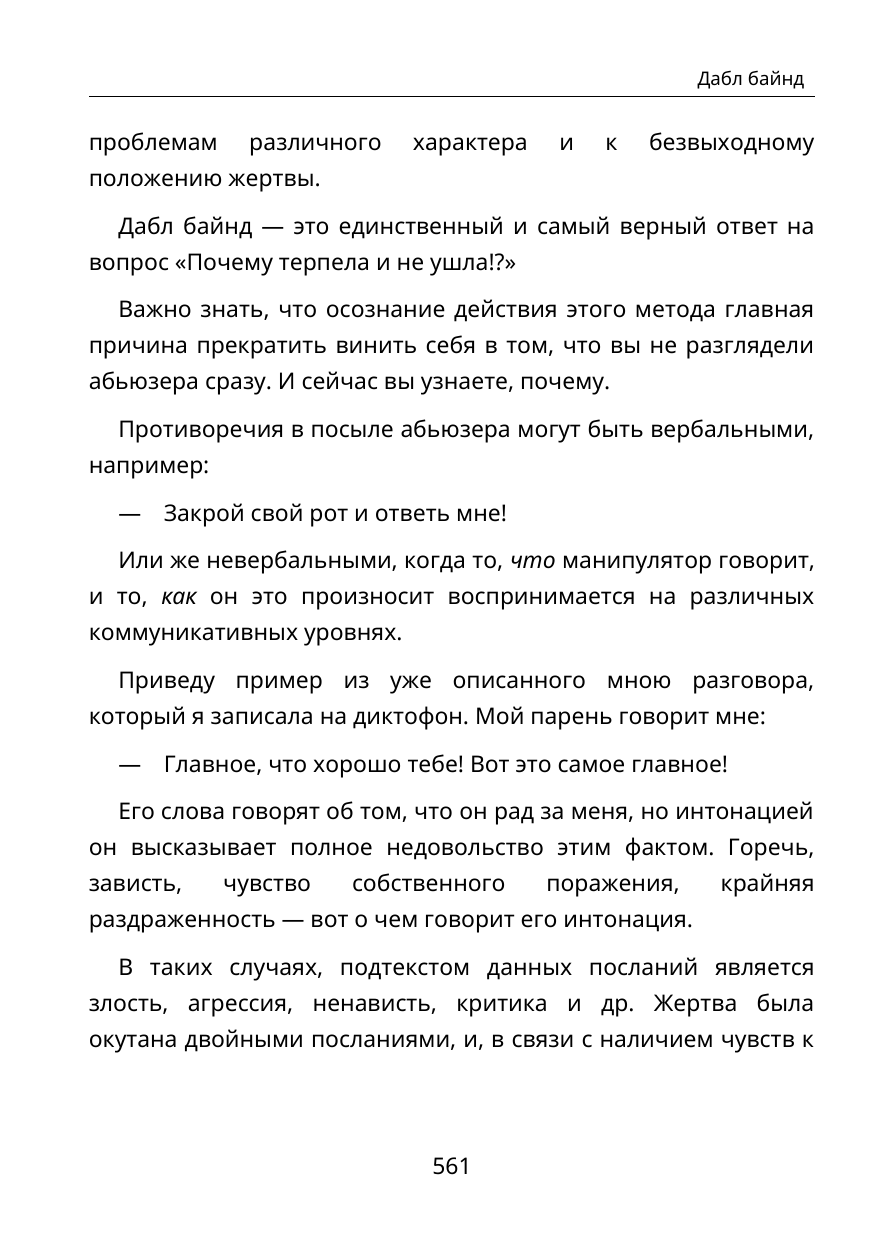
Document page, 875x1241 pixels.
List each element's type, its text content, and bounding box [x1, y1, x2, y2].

list Закрой свой рот и ответь мне! [88, 497, 815, 528]
text Противоречия в посыле абьюзера могут быть вербальными, например: [88, 413, 815, 480]
text Важно знать, что осознание действия этого метода главная причина прекратить винить себя в том, что вы не разглядели абьюзера сразу. И сейчас вы узнаете, почему. [88, 293, 815, 396]
text В таких случаях, подтекстом данных посланий является злость, агрессия, ненависть, критика и др. Жертва была окутана двойными посланиями, и, в связи с наличием чувств к [88, 951, 815, 1054]
text Его слова говорят об том, что он рад за меня, но интонацией он высказывает полное недовольство этим фактом. Горечь, зависть, чувство собственного поражения, крайняя раздраженность — вот о чем говорит его интонация. [88, 795, 815, 934]
text Или же невербальными, когда то, что манипулятор говорит, и то, как он это произносит воспринимается на различных коммуникативных уровнях. [88, 544, 815, 647]
text Дабл байнд — это единственный и самый верный ответ на вопрос «Почему терпела и не ушла!?» [88, 210, 815, 277]
list Главное, что хорошо тебе! Вот это самое главное! [88, 747, 815, 779]
text Приведу пример из уже описанного мною разговора, который я записала на диктофон. Мой парень говорит мне: [88, 664, 815, 731]
text проблемам различного характера и к безвыходному положению жертвы. [88, 126, 815, 193]
